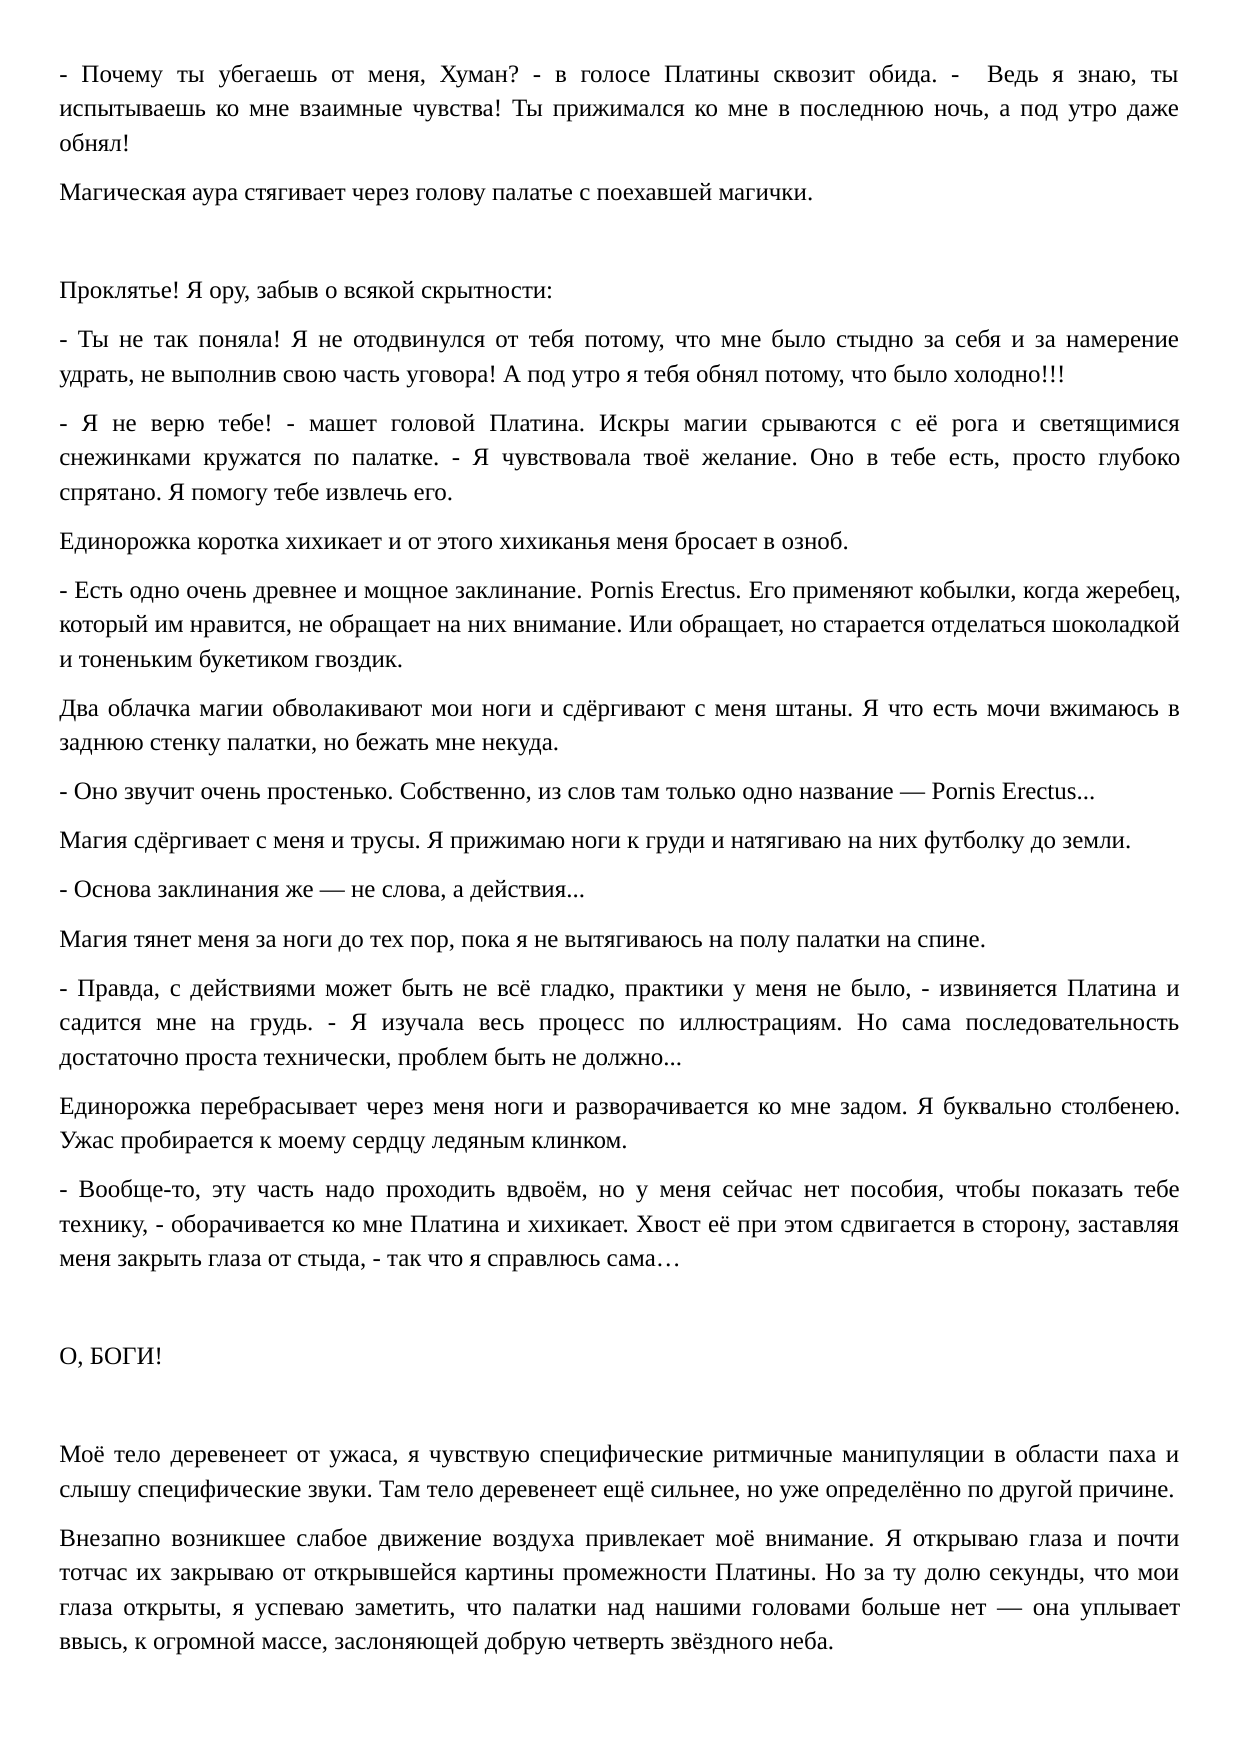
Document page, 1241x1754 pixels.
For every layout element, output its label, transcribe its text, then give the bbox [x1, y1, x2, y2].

text - Вообще-то, эту часть надо проходить вдвоём, но у меня сейчас нет пособия, чтобы показать тебе технику, - оборачивается ко мне Платина и хихикает. Хвост её при этом сдвигается в сторону, заставляя меня закрыть глаза от стыда, - так что я справлюсь сама… [59, 1174, 1181, 1272]
text Магия сдёргивает с меня и трусы. Я прижимаю ноги к груди и натягиваю на них футболку до земли. [59, 826, 1181, 854]
text О, БОГИ! [59, 1341, 1181, 1370]
text Внезапно возникшее слабое движение воздуха привлекает моё внимание. Я открываю глаза и почти тотчас их закрываю от открывшейся картины промежности Платины. Но за ту долю секунды, что мои глаза открыты, я успеваю заметить, что палатки над нашими головами больше нет — она уплывает ввысь, к огромной массе, заслоняющей добрую четверть звёздного неба. [59, 1523, 1181, 1655]
text Единорожка коротка хихикает и от этого хихиканья меня бросает в озноб. [59, 526, 1181, 554]
text - Оно звучит очень простенько. Собственно, из слов там только одно название — Pornis Erectus... [59, 776, 1181, 805]
text - Есть одно очень древнее и мощное заклинание. Pornis Erectus. Его применяют кобылки, когда жеребец, который им нравится, не обращает на них внимание. Или обращает, но старается отделаться шоколадкой и тоненьким букетиком гвоздик. [59, 575, 1181, 673]
text - Я не верю тебе! - машет головой Платина. Искры магии срываются с её рога и светящимися снежинками кружатся по палатке. - Я чувствовала твоё желание. Оно в тебе есть, просто глубоко спрятано. Я помогу тебе извлечь его. [59, 408, 1181, 506]
text Проклятье! Я ору, забыв о всякой скрытности: [59, 275, 1181, 304]
text - Основа заклинания же — не слова, а действия... [59, 874, 1181, 903]
text - Почему ты убегаешь от меня, Хуман? - в голосе Платины сквозит обида. - Ведь я знаю, ты испытываешь ко мне взаимные чувства! Ты прижимался ко мне в последнюю ночь, а под утро даже обнял! [59, 59, 1181, 157]
text - Ты не так поняла! Я не отодвинулся от тебя потому, что мне было стыдно за себя и за намерение удрать, не выполнив свою часть уговора! А под утро я тебя обнял потому, что было холодно!!! [59, 324, 1181, 387]
text Единорожка перебрасывает через меня ноги и разворачивается ко мне задом. Я буквально столбенею. Ужас пробирается к моему сердцу ледяным клинком. [59, 1091, 1181, 1154]
text Магическая аура стягивает через голову палатье с поехавшей магички. [59, 177, 1181, 206]
text Моё тело деревенеет от ужаса, я чувствую специфические ритмичные манипуляции в области паха и слышу специфические звуки. Там тело деревенеет ещё сильнее, но уже определённо по другой причине. [59, 1439, 1181, 1503]
text Магия тянет меня за ноги до тех пор, пока я не вытягиваюсь на полу палатки на спине. [59, 924, 1181, 952]
text Два облачка магии обволакивают мои ноги и сдёргивают с меня штаны. Я что есть мочи вжимаюсь в заднюю стенку палатки, но бежать мне некуда. [59, 693, 1181, 756]
text - Правда, с действиями может быть не всё гладко, практики у меня не было, - извиняется Платина и садится мне на грудь. - Я изучала весь процесс по иллюстрациям. Но сама последовательность достаточно проста технически, проблем быть не должно... [59, 973, 1181, 1070]
